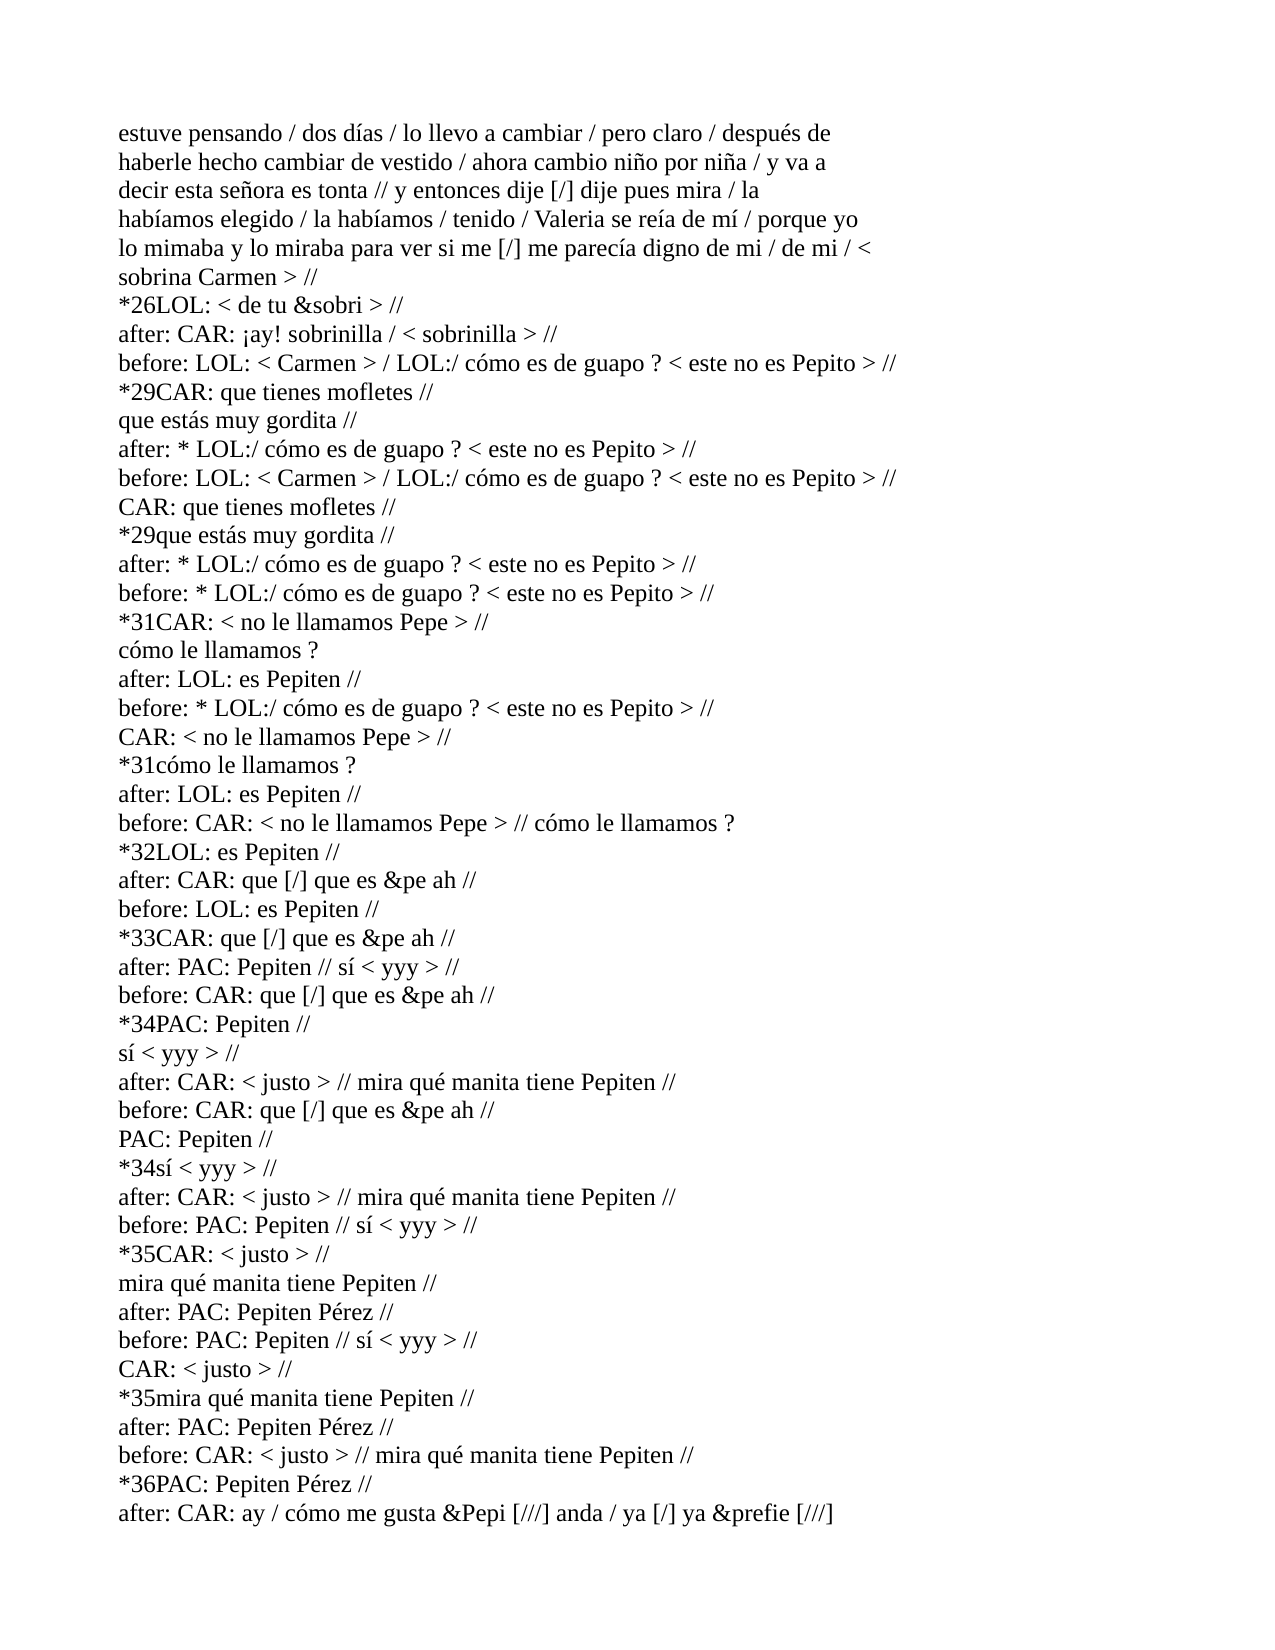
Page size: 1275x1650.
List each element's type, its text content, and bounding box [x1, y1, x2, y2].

text before: PAC: Pepiten // sí < yyy > // [118, 1326, 1157, 1354]
text *33CAR: que [/] que es &pe ah // [118, 923, 1157, 952]
text sí < yyy > // [118, 1038, 1157, 1067]
text *34PAC: Pepiten // [118, 1009, 1157, 1038]
text PAC: Pepiten // [118, 1124, 1157, 1153]
text *36PAC: Pepiten Pérez // [118, 1469, 1157, 1498]
text after: LOL: es Pepiten // [118, 779, 1157, 808]
text after: PAC: Pepiten Pérez // [118, 1297, 1157, 1326]
text *35CAR: < justo > // [118, 1239, 1157, 1268]
text estuve pensando / dos días / lo llevo a cambiar / pero claro / después de [118, 118, 1157, 147]
text *29que estás muy gordita // [118, 521, 1157, 549]
text decir esta señora es tonta // y entonces dije [/] dije pues mira / la [118, 176, 1157, 204]
text sobrina Carmen > // [118, 262, 1157, 291]
text que estás muy gordita // [118, 406, 1157, 434]
text before: * LOL:/ cómo es de guapo ? < este no es Pepito > // [118, 693, 1157, 722]
text cómo le llamamos ? [118, 636, 1157, 664]
text before: CAR: que [/] que es &pe ah // [118, 981, 1157, 1009]
text before: CAR: < no le llamamos Pepe > // cómo le llamamos ? [118, 808, 1157, 837]
text CAR: < no le llamamos Pepe > // [118, 722, 1157, 751]
text *35mira qué manita tiene Pepiten // [118, 1383, 1157, 1412]
text after: * LOL:/ cómo es de guapo ? < este no es Pepito > // [118, 434, 1157, 463]
text after: PAC: Pepiten // sí < yyy > // [118, 952, 1157, 981]
text mira qué manita tiene Pepiten // [118, 1268, 1157, 1297]
text after: * LOL:/ cómo es de guapo ? < este no es Pepito > // [118, 549, 1157, 578]
text before: * LOL:/ cómo es de guapo ? < este no es Pepito > // [118, 578, 1157, 607]
text after: CAR: < justo > // mira qué manita tiene Pepiten // [118, 1182, 1157, 1211]
text *26LOL: < de tu &sobri > // [118, 291, 1157, 319]
text *31cómo le llamamos ? [118, 751, 1157, 779]
text *34sí < yyy > // [118, 1153, 1157, 1182]
text after: CAR: que [/] que es &pe ah // [118, 866, 1157, 894]
text *29CAR: que tienes mofletes // [118, 377, 1157, 406]
text CAR: < justo > // [118, 1354, 1157, 1383]
text before: LOL: < Carmen > / LOL:/ cómo es de guapo ? < este no es Pepito > // [118, 463, 1157, 492]
text lo mimaba y lo miraba para ver si me [/] me parecía digno de mi / de mi / < [118, 233, 1157, 262]
text after: CAR: ¡ay! sobrinilla / < sobrinilla > // [118, 319, 1157, 348]
text habíamos elegido / la habíamos / tenido / Valeria se reía de mí / porque yo [118, 204, 1157, 233]
text *32LOL: es Pepiten // [118, 837, 1157, 866]
text before: CAR: < justo > // mira qué manita tiene Pepiten // [118, 1441, 1157, 1469]
text haberle hecho cambiar de vestido / ahora cambio niño por niña / y va a [118, 147, 1157, 176]
text after: LOL: es Pepiten // [118, 664, 1157, 693]
text before: CAR: que [/] que es &pe ah // [118, 1096, 1157, 1124]
text after: PAC: Pepiten Pérez // [118, 1412, 1157, 1441]
text before: LOL: es Pepiten // [118, 894, 1157, 923]
text after: CAR: ay / cómo me gusta &Pepi [///] anda / ya [/] ya &prefie [///] [118, 1498, 1157, 1527]
text after: CAR: < justo > // mira qué manita tiene Pepiten // [118, 1067, 1157, 1096]
text *31CAR: < no le llamamos Pepe > // [118, 607, 1157, 636]
text before: PAC: Pepiten // sí < yyy > // [118, 1211, 1157, 1239]
text CAR: que tienes mofletes // [118, 492, 1157, 521]
text before: LOL: < Carmen > / LOL:/ cómo es de guapo ? < este no es Pepito > // [118, 348, 1157, 377]
